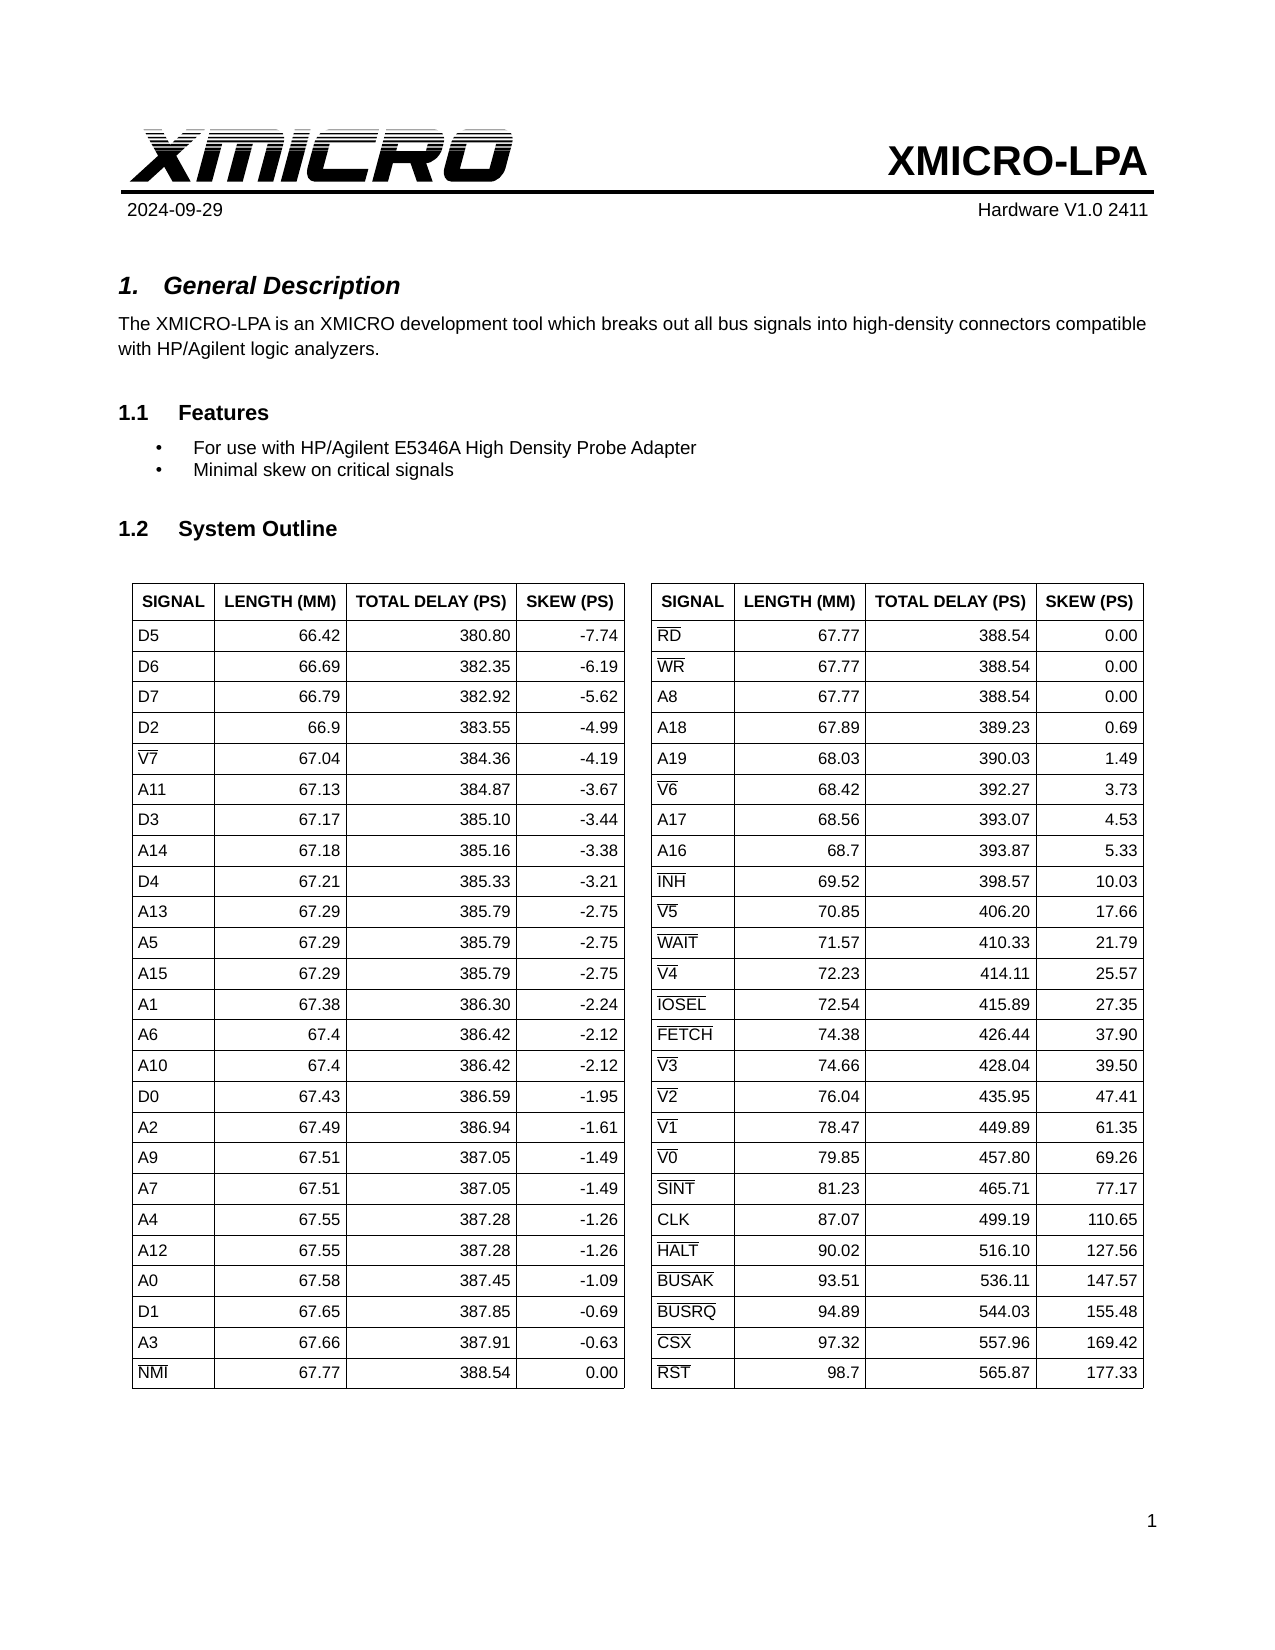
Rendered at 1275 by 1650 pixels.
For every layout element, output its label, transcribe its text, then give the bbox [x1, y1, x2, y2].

table_cell BUSRQ [652, 1297, 734, 1327]
table_cell 81.23 [735, 1174, 865, 1204]
table_cell D7 [133, 682, 214, 712]
table_cell 544.03 [866, 1297, 1036, 1327]
table_cell 393.07 [866, 805, 1036, 835]
table_cell 67.18 [215, 836, 346, 866]
table_cell 67.66 [215, 1328, 346, 1357]
table_header Skew (ps) [1037, 584, 1143, 620]
table_cell V7 [133, 744, 214, 773]
table_cell 426.44 [866, 1020, 1036, 1050]
table_cell -1.26 [517, 1236, 624, 1265]
table_header Signal [652, 584, 734, 620]
table_cell 388.54 [347, 1359, 516, 1388]
table_cell 97.32 [735, 1328, 865, 1357]
table_cell 384.87 [347, 775, 516, 804]
table_cell 67.55 [215, 1205, 346, 1234]
table_cell 387.05 [347, 1143, 516, 1173]
table_cell 388.54 [866, 621, 1036, 651]
table_cell 385.79 [347, 959, 516, 989]
table_cell 67.43 [215, 1082, 346, 1112]
table_cell 69.26 [1037, 1143, 1143, 1173]
table_header Length (mm) [735, 584, 865, 620]
text The XMICRO-LPA is an XMICRO development tool which breaks out all bus signals into high-density connectors compatible with HP/Agilent logic analyzers. [118, 312, 1157, 360]
table_cell 5.33 [1037, 836, 1143, 866]
table_cell 536.11 [866, 1266, 1036, 1296]
table_cell A18 [652, 713, 734, 743]
table_cell D3 [133, 805, 214, 835]
table_cell 465.71 [866, 1174, 1036, 1204]
table_cell 406.20 [866, 897, 1036, 927]
table_cell V4 [652, 959, 734, 989]
table_cell 428.04 [866, 1051, 1036, 1081]
table_cell 449.89 [866, 1113, 1036, 1142]
subtitle Features [118, 399, 1157, 425]
table_cell 66.69 [215, 652, 346, 681]
table_cell 387.28 [347, 1205, 516, 1234]
table_cell 4.53 [1037, 805, 1143, 835]
table_cell 390.03 [866, 744, 1036, 773]
list For use with HP/Agilent E5346A High Density Probe Adapter [156, 437, 1157, 459]
table_cell 68.7 [735, 836, 865, 866]
table_cell 67.29 [215, 928, 346, 958]
table_cell 67.77 [735, 621, 865, 651]
table_cell 386.42 [347, 1020, 516, 1050]
table_cell D0 [133, 1082, 214, 1112]
table_cell 67.51 [215, 1174, 346, 1204]
table_cell 385.33 [347, 867, 516, 896]
table_cell A0 [133, 1266, 214, 1296]
table_cell 177.33 [1037, 1359, 1143, 1388]
table_cell -1.09 [517, 1266, 624, 1296]
table_cell 0.00 [1037, 652, 1143, 681]
table_cell A11 [133, 775, 214, 804]
table_cell 67.04 [215, 744, 346, 773]
table_cell 93.51 [735, 1266, 865, 1296]
table_cell A19 [652, 744, 734, 773]
table_cell V5 [652, 897, 734, 927]
table_cell -2.75 [517, 928, 624, 958]
table_cell 387.85 [347, 1297, 516, 1327]
table_cell WAIT [652, 928, 734, 958]
table_cell 380.80 [347, 621, 516, 651]
table_cell A1 [133, 990, 214, 1019]
subtitle General Description [118, 271, 1157, 300]
table_cell 66.42 [215, 621, 346, 651]
table_cell 87.07 [735, 1205, 865, 1234]
table_cell 67.49 [215, 1113, 346, 1142]
table_cell 386.30 [347, 990, 516, 1019]
table_cell 67.89 [735, 713, 865, 743]
table_cell V1 [652, 1113, 734, 1142]
table_cell 68.03 [735, 744, 865, 773]
table_cell 457.80 [866, 1143, 1036, 1173]
table_cell 386.42 [347, 1051, 516, 1081]
table_cell 382.35 [347, 652, 516, 681]
table_cell 147.57 [1037, 1266, 1143, 1296]
table_cell -5.62 [517, 682, 624, 712]
table_cell 66.9 [215, 713, 346, 743]
table_cell -4.99 [517, 713, 624, 743]
table_cell 76.04 [735, 1082, 865, 1112]
table_cell 414.11 [866, 959, 1036, 989]
table_cell V0 [652, 1143, 734, 1173]
table_cell 67.55 [215, 1236, 346, 1265]
table_cell 69.52 [735, 867, 865, 896]
table_cell WR [652, 652, 734, 681]
table_cell RD [652, 621, 734, 651]
table_header Signal [133, 584, 214, 620]
table_cell -2.12 [517, 1051, 624, 1081]
table_cell V2 [652, 1082, 734, 1112]
table_cell -3.44 [517, 805, 624, 835]
table_cell 67.13 [215, 775, 346, 804]
table_cell 72.54 [735, 990, 865, 1019]
table_cell A2 [133, 1113, 214, 1142]
table_cell -1.26 [517, 1205, 624, 1234]
table_cell 516.10 [866, 1236, 1036, 1265]
table_cell 67.51 [215, 1143, 346, 1173]
table_cell D1 [133, 1297, 214, 1327]
table_cell 27.35 [1037, 990, 1143, 1019]
table_cell 68.56 [735, 805, 865, 835]
table_cell -2.12 [517, 1020, 624, 1050]
table_cell 74.38 [735, 1020, 865, 1050]
table_cell A7 [133, 1174, 214, 1204]
table_cell D6 [133, 652, 214, 681]
table_header Skew (ps) [517, 584, 624, 620]
table_cell 72.23 [735, 959, 865, 989]
table_cell -1.49 [517, 1174, 624, 1204]
table_cell 37.90 [1037, 1020, 1143, 1050]
table_cell A14 [133, 836, 214, 866]
table_cell 67.65 [215, 1297, 346, 1327]
table_cell 74.66 [735, 1051, 865, 1081]
table_header Total Delay (ps) [866, 584, 1036, 620]
table_cell 382.92 [347, 682, 516, 712]
table_cell BUSAK [652, 1266, 734, 1296]
table_cell 71.57 [735, 928, 865, 958]
table_cell A16 [652, 836, 734, 866]
table_cell 67.17 [215, 805, 346, 835]
table_cell A10 [133, 1051, 214, 1081]
table_cell V3 [652, 1051, 734, 1081]
table_cell 67.29 [215, 959, 346, 989]
table_cell IOSEL [652, 990, 734, 1019]
table_cell A8 [652, 682, 734, 712]
list Minimal skew on critical signals [156, 459, 1157, 481]
table_cell 67.29 [215, 897, 346, 927]
table_cell -0.63 [517, 1328, 624, 1357]
table_cell 67.77 [735, 682, 865, 712]
table_cell 67.77 [215, 1359, 346, 1388]
table_cell 385.79 [347, 897, 516, 927]
table_cell 67.77 [735, 652, 865, 681]
table_cell A17 [652, 805, 734, 835]
table_cell 25.57 [1037, 959, 1143, 989]
table_cell 435.95 [866, 1082, 1036, 1112]
table_header [638, 554, 1157, 1418]
table_cell 77.17 [1037, 1174, 1143, 1204]
table_cell 387.91 [347, 1328, 516, 1357]
table_cell 79.85 [735, 1143, 865, 1173]
table_cell RST [652, 1359, 734, 1388]
table_cell A4 [133, 1205, 214, 1234]
table_cell FETCH [652, 1020, 734, 1050]
table_cell 410.33 [866, 928, 1036, 958]
table_cell 39.50 [1037, 1051, 1143, 1081]
table_cell 67.21 [215, 867, 346, 896]
table_cell 386.59 [347, 1082, 516, 1112]
table_cell 67.4 [215, 1051, 346, 1081]
table_cell -0.69 [517, 1297, 624, 1327]
table_cell -7.74 [517, 621, 624, 651]
table_cell 17.66 [1037, 897, 1143, 927]
table_cell INH [652, 867, 734, 896]
table_cell 169.42 [1037, 1328, 1143, 1357]
table_cell 557.96 [866, 1328, 1036, 1357]
table_cell 21.79 [1037, 928, 1143, 958]
table_cell 499.19 [866, 1205, 1036, 1234]
table_cell CLK [652, 1205, 734, 1234]
table_cell A5 [133, 928, 214, 958]
table_cell 388.54 [866, 682, 1036, 712]
table_cell 47.41 [1037, 1082, 1143, 1112]
table_cell 565.87 [866, 1359, 1036, 1388]
table_cell 385.10 [347, 805, 516, 835]
table_cell -3.38 [517, 836, 624, 866]
table_cell 392.27 [866, 775, 1036, 804]
table_cell 94.89 [735, 1297, 865, 1327]
table_cell 98.7 [735, 1359, 865, 1388]
table_cell 387.45 [347, 1266, 516, 1296]
table_cell 398.57 [866, 867, 1036, 896]
table_cell -6.19 [517, 652, 624, 681]
table_cell 415.89 [866, 990, 1036, 1019]
table_cell 90.02 [735, 1236, 865, 1265]
table_cell 10.03 [1037, 867, 1143, 896]
table_cell 384.36 [347, 744, 516, 773]
subtitle System Outline [118, 516, 1157, 541]
table_cell 155.48 [1037, 1297, 1143, 1327]
table_cell 387.28 [347, 1236, 516, 1265]
table_cell D4 [133, 867, 214, 896]
table_cell 386.94 [347, 1113, 516, 1142]
table_cell 385.79 [347, 928, 516, 958]
table_cell A9 [133, 1143, 214, 1173]
table_cell 1.49 [1037, 744, 1143, 773]
table_cell 67.58 [215, 1266, 346, 1296]
table_cell -3.21 [517, 867, 624, 896]
table_cell 110.65 [1037, 1205, 1143, 1234]
table_cell -1.61 [517, 1113, 624, 1142]
table_cell 0.69 [1037, 713, 1143, 743]
table_cell A13 [133, 897, 214, 927]
table_cell V6 [652, 775, 734, 804]
table_cell 68.42 [735, 775, 865, 804]
table_cell 67.4 [215, 1020, 346, 1050]
table_cell -2.24 [517, 990, 624, 1019]
table_cell CSX [652, 1328, 734, 1357]
table_cell 383.55 [347, 713, 516, 743]
table_cell -4.19 [517, 744, 624, 773]
table_cell 127.56 [1037, 1236, 1143, 1265]
table_cell 3.73 [1037, 775, 1143, 804]
table_cell 66.79 [215, 682, 346, 712]
table_cell 388.54 [866, 652, 1036, 681]
table_cell A6 [133, 1020, 214, 1050]
table_cell -2.75 [517, 897, 624, 927]
table_cell -1.95 [517, 1082, 624, 1112]
table_cell 387.05 [347, 1174, 516, 1204]
table_cell 389.23 [866, 713, 1036, 743]
table_cell HALT [652, 1236, 734, 1265]
table_cell -2.75 [517, 959, 624, 989]
table_cell 70.85 [735, 897, 865, 927]
table_cell D2 [133, 713, 214, 743]
table_cell -3.67 [517, 775, 624, 804]
table_cell 61.35 [1037, 1113, 1143, 1142]
table_cell A12 [133, 1236, 214, 1265]
table_cell 0.00 [1037, 621, 1143, 651]
table_cell 0.00 [1037, 682, 1143, 712]
table_cell -1.49 [517, 1143, 624, 1173]
table_cell A3 [133, 1328, 214, 1357]
table_cell 393.87 [866, 836, 1036, 866]
table_cell 385.16 [347, 836, 516, 866]
table_header Total Delay (ps) [347, 584, 516, 620]
table_header [118, 554, 637, 1418]
table_cell 0.00 [517, 1359, 624, 1388]
table_cell SINT [652, 1174, 734, 1204]
table_cell 67.38 [215, 990, 346, 1019]
table_cell 78.47 [735, 1113, 865, 1142]
table_cell NMI [133, 1359, 214, 1388]
table_cell D5 [133, 621, 214, 651]
table_cell A15 [133, 959, 214, 989]
table_header Length (mm) [215, 584, 346, 620]
